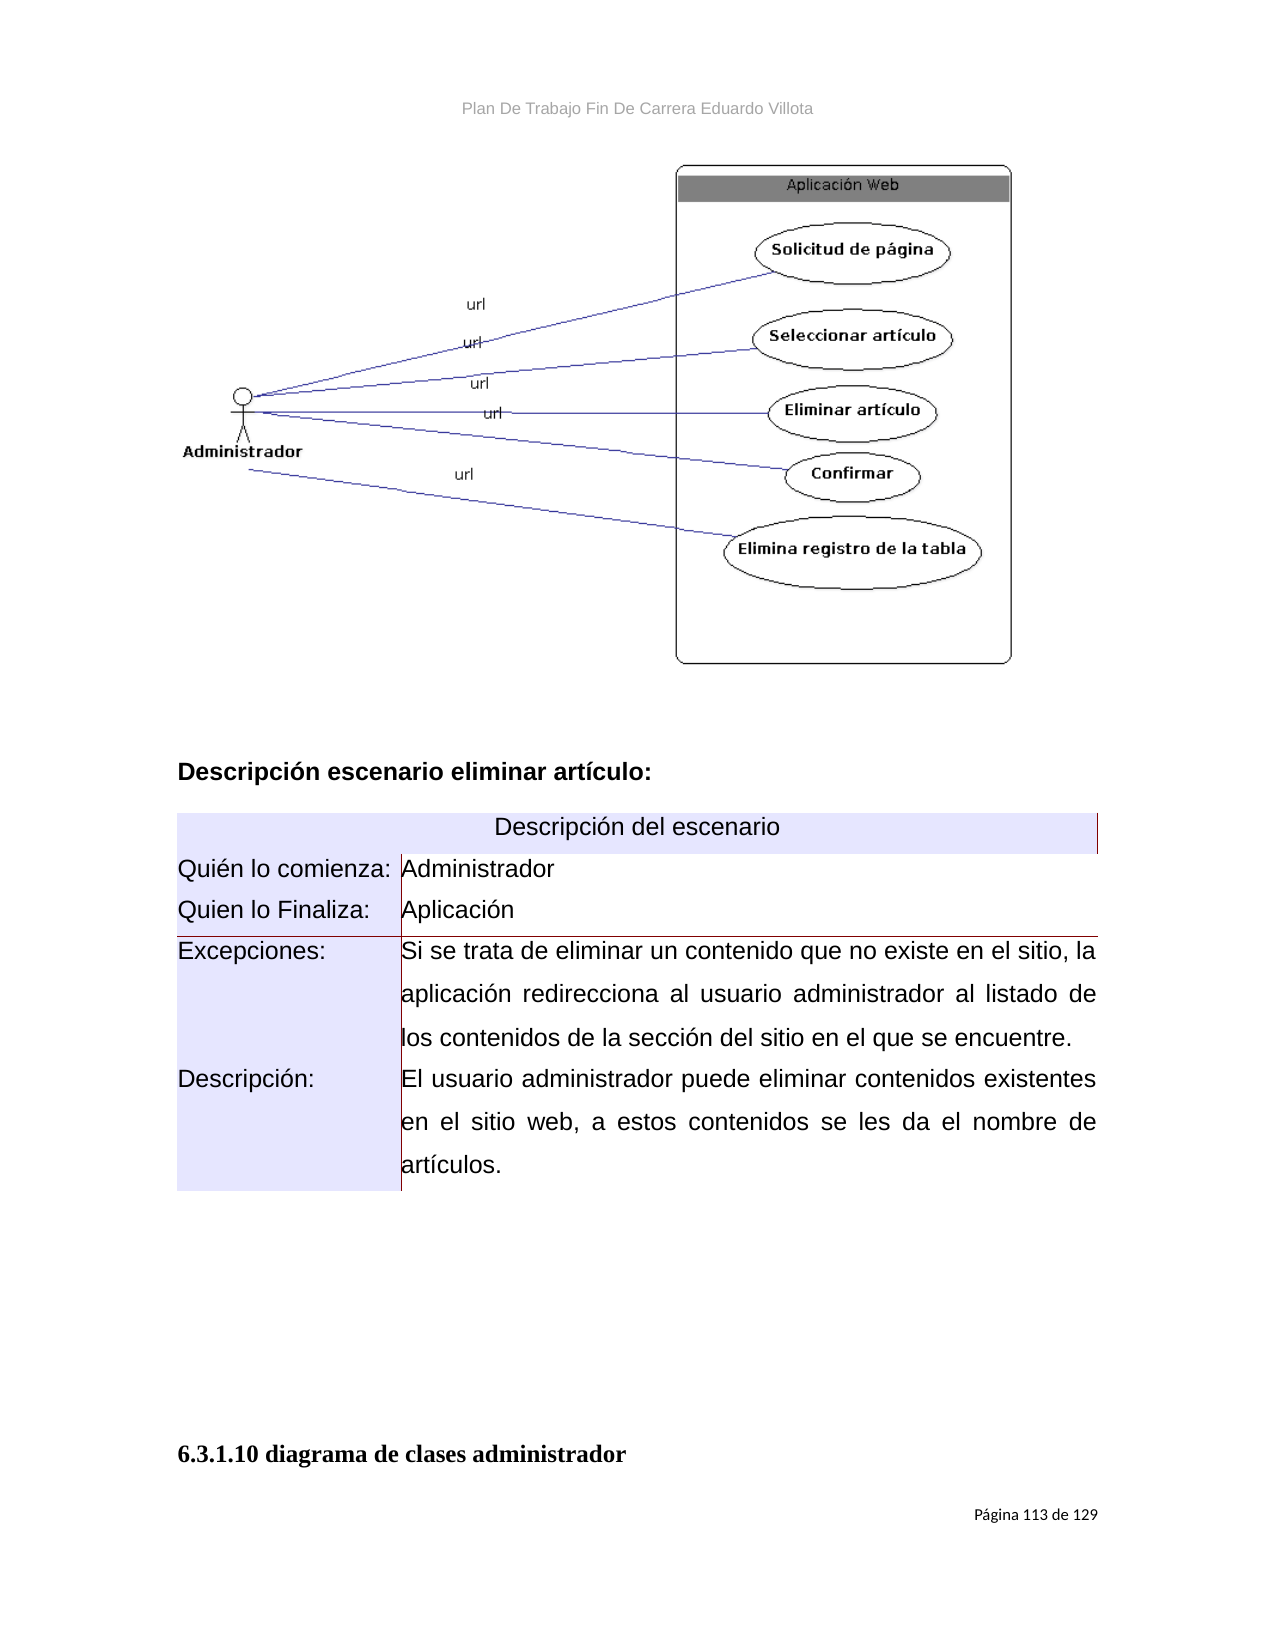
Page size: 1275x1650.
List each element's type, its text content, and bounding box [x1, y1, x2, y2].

table_cell Administrador [402, 854, 1097, 895]
text 6.3.1.10 diagrama de clases administrador [177, 1439, 1098, 1467]
table_cell Si se trata de eliminar un contenido que no existe en el sitio, la aplicación redirecciona al usuario administrador al listado de los contenidos de la sección del sitio en el que se encuentre. [402, 937, 1097, 1064]
table_cell Quien lo Finaliza: [177, 895, 401, 936]
table_cell Descripción: [177, 1064, 401, 1191]
text Descripción escenario eliminar artículo: [177, 757, 1098, 786]
table_cell Excepciones: [177, 937, 401, 1064]
table_cell Aplicación [402, 895, 1097, 936]
table_cell Quién lo comienza: [177, 854, 401, 895]
table_header Descripción del escenario [177, 813, 1097, 854]
table_cell El usuario administrador puede eliminar contenidos existentes en el sitio web, a estos contenidos se les da el nombre de artículos. [402, 1064, 1097, 1191]
picture [177, 147, 1098, 687]
